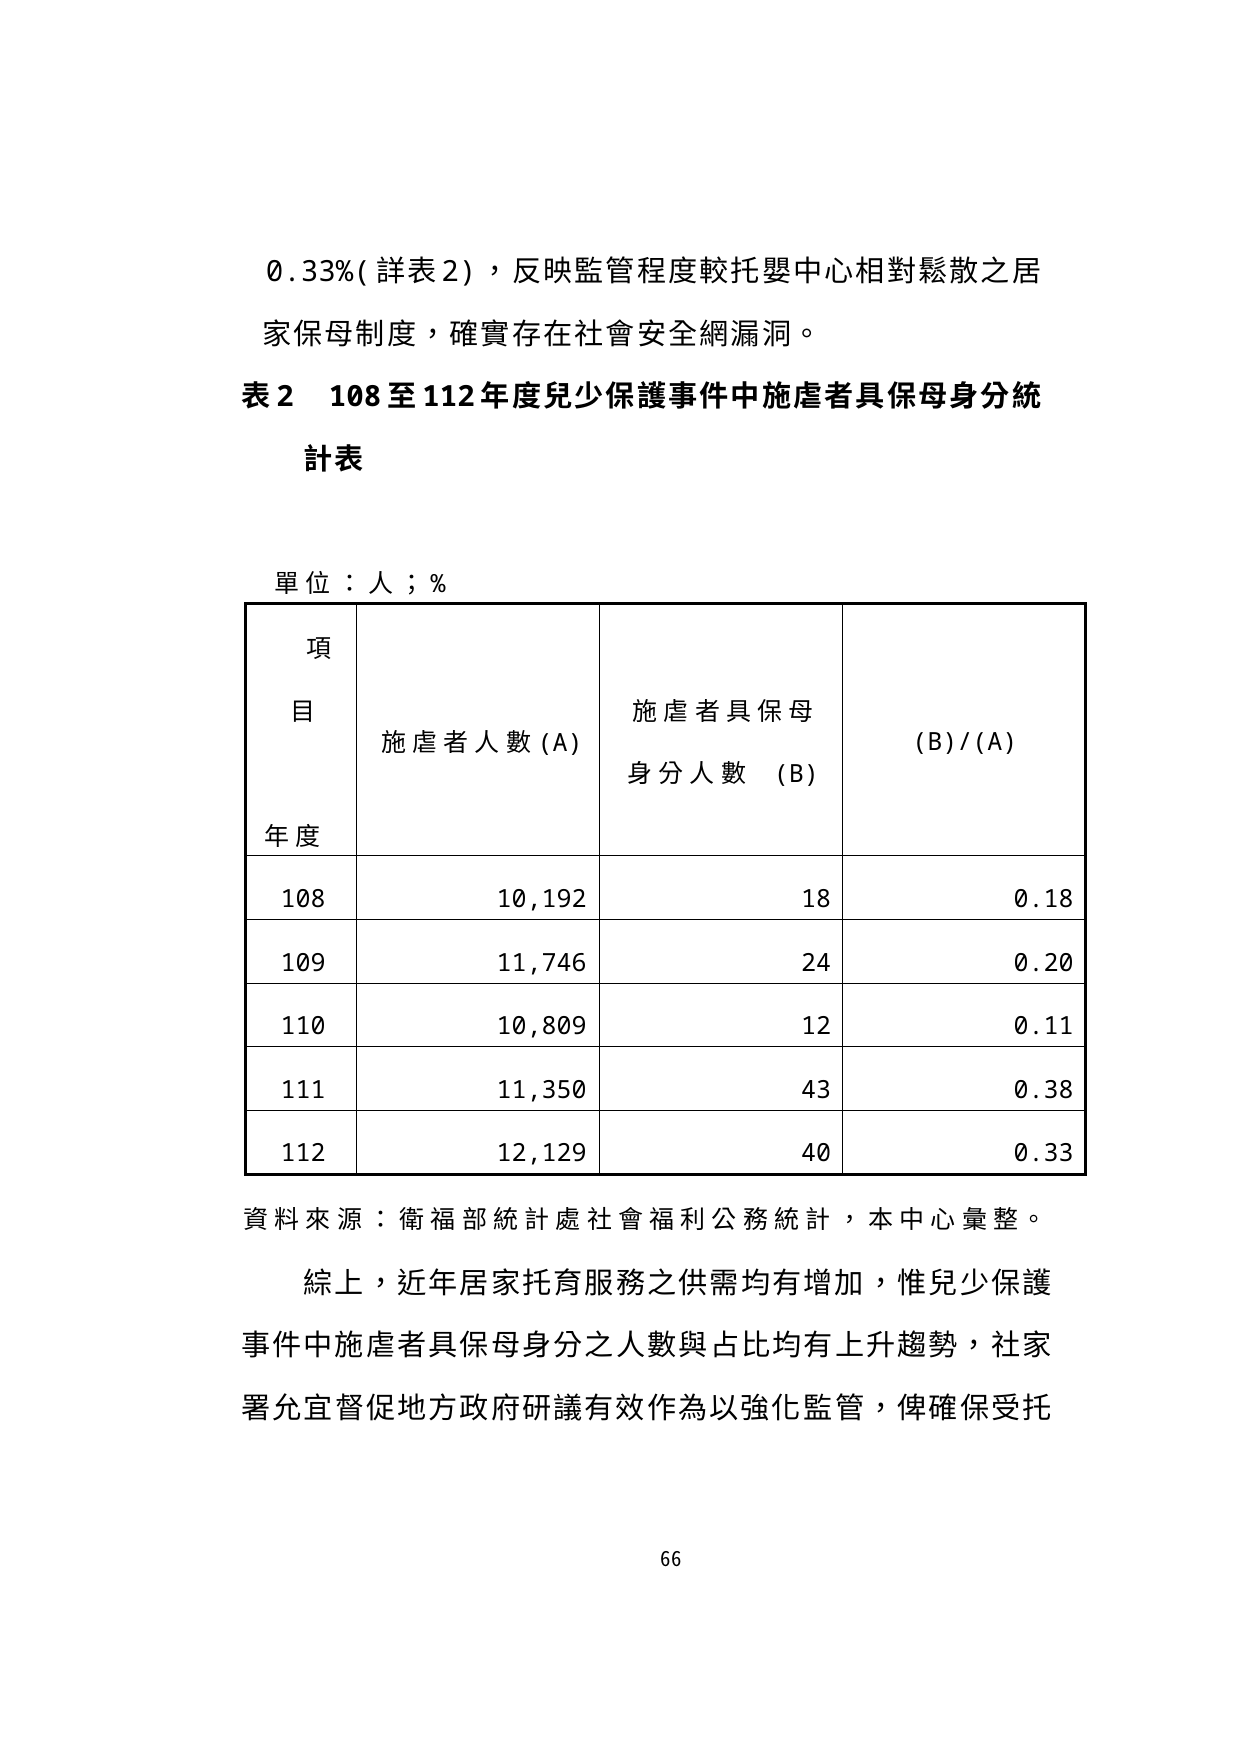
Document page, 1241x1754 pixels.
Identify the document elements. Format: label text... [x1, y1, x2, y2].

table_cell 11,350 [357, 1047, 599, 1109]
table_cell 0.18 [843, 856, 1084, 919]
table_cell 111 [247, 1047, 356, 1109]
table_cell 11,746 [357, 920, 599, 982]
table_cell 108 [247, 856, 356, 919]
table_header 施虐者具保母身分人數 (B) [600, 605, 842, 855]
text 單位：人；% [236, 477, 1063, 602]
table_cell 10,809 [357, 984, 599, 1046]
table_cell 0.38 [843, 1047, 1084, 1109]
table_cell 110 [247, 984, 356, 1046]
table_cell 0.11 [843, 984, 1084, 1046]
text 0.33%(詳表2)，反映監管程度較托嬰中心相對鬆散之居家保母制度，確實存在社會安全網漏洞。 [260, 227, 1063, 352]
table_cell 109 [247, 920, 356, 982]
table_cell 12 [600, 984, 842, 1046]
table_cell 112 [247, 1111, 356, 1173]
table_header 項目 年度 [247, 605, 356, 855]
table_cell 43 [600, 1047, 842, 1109]
table_header 施虐者人數(A) [357, 605, 599, 855]
table_cell 24 [600, 920, 842, 982]
text 表2 108至112年度兒少保護事件中施虐者具保母身分統計表 [198, 352, 1063, 477]
text 資料來源：衛福部統計處社會福利公務統計，本中心彙整。 [177, 1176, 1063, 1239]
table_cell 18 [600, 856, 842, 919]
table_cell 0.33 [843, 1111, 1084, 1173]
text 綜上，近年居家托育服務之供需均有增加，惟兒少保護事件中施虐者具保母身分之人數與占比均有上升趨勢，社家署允宜督促地方政府研議有效作為以強化監管，俾確保受托 [236, 1239, 1063, 1426]
table_header (B)/(A) [843, 605, 1084, 855]
table_cell 10,192 [357, 856, 599, 919]
table_cell 40 [600, 1111, 842, 1173]
table_cell 12,129 [357, 1111, 599, 1173]
table_cell 0.20 [843, 920, 1084, 982]
